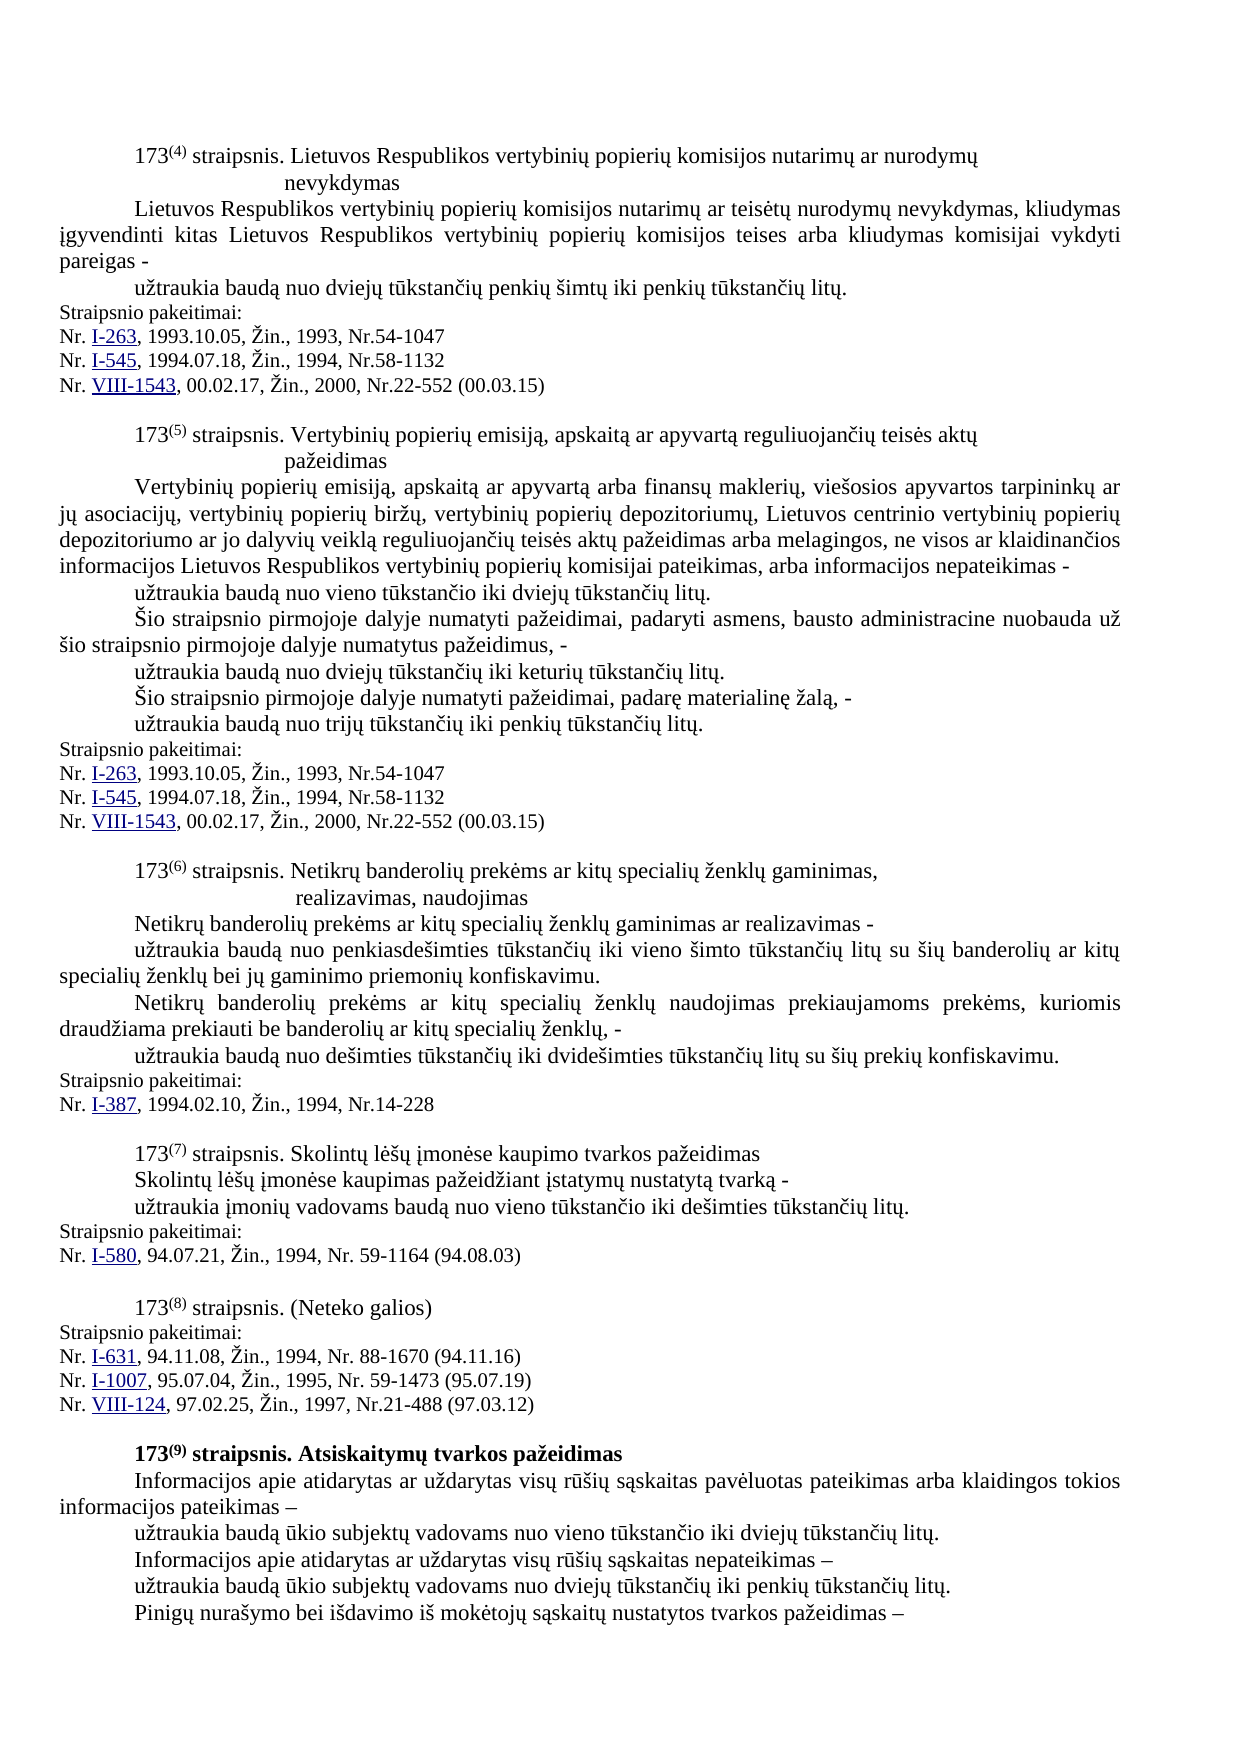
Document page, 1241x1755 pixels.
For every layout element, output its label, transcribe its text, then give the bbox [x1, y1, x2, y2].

text 173(4) straipsnis. Lietuvos Respublikos vertybinių popierių komisijos nutarimų ar nurodymų [134, 142, 1122, 168]
text Netikrų banderolių prekėms ar kitų specialių ženklų gaminimas ar realizavimas - [59, 910, 1122, 936]
text nevykdymas [284, 168, 1122, 195]
text Nr. I-545, 1994.07.18, Žin., 1994, Nr.58-1132 [59, 785, 1122, 809]
text užtraukia baudą nuo dviejų tūkstančių iki keturių tūkstančių litų. [59, 658, 1122, 684]
text Nr. I-263, 1993.10.05, Žin., 1993, Nr.54-1047 [59, 324, 1122, 348]
text Informacijos apie atidarytas ar uždarytas visų rūšių sąskaitas pavėluotas pateikimas arba klaidingos tokios informacijos pateikimas – [59, 1467, 1122, 1519]
text Nr. VIII-1543, 00.02.17, Žin., 2000, Nr.22-552 (00.03.15) [59, 372, 1122, 397]
text Straipsnio pakeitimai: [59, 1320, 1122, 1344]
text Straipsnio pakeitimai: [59, 1219, 1122, 1243]
text Pinigų nurašymo bei išdavimo iš mokėtojų sąskaitų nustatytos tvarkos pažeidimas – [59, 1598, 1122, 1625]
text Lietuvos Respublikos vertybinių popierių komisijos nutarimų ar teisėtų nurodymų nevykdymas, kliudymas įgyvendinti kitas Lietuvos Respublikos vertybinių popierių komisijos teises arba kliudymas komisijai vykdyti pareigas - [59, 195, 1122, 274]
text Nr. VIII-1543, 00.02.17, Žin., 2000, Nr.22-552 (00.03.15) [59, 809, 1122, 833]
text 173(8) straipsnis. (Neteko galios) [59, 1294, 1122, 1320]
text užtraukia baudą nuo trijų tūkstančių iki penkių tūkstančių litų. [59, 711, 1122, 737]
text Nr. I-580, 94.07.21, Žin., 1994, Nr. 59-1164 (94.08.03) [59, 1243, 1122, 1267]
text Straipsnio pakeitimai: [59, 300, 1122, 324]
text 173(9) straipsnis. Atsiskaitymų tvarkos pažeidimas [59, 1440, 1122, 1467]
text Skolintų lėšų įmonėse kaupimas pažeidžiant įstatymų nustatytą tvarką - [59, 1167, 1122, 1193]
text 173(7) straipsnis. Skolintų lėšų įmonėse kaupimo tvarkos pažeidimas [59, 1140, 1122, 1167]
text 173(6) straipsnis. Netikrų banderolių prekėms ar kitų specialių ženklų gaminimas, [59, 857, 1122, 883]
text užtraukia įmonių vadovams baudą nuo vieno tūkstančio iki dešimties tūkstančių litų. [59, 1193, 1122, 1219]
text 173(5) straipsnis. Vertybinių popierių emisiją, apskaitą ar apyvartą reguliuojančių teisės aktų [134, 421, 1122, 447]
text Šio straipsnio pirmojoje dalyje numatyti pažeidimai, padaryti asmens, bausto administracine nuobauda už šio straipsnio pirmojoje dalyje numatytus pažeidimus, - [59, 605, 1122, 658]
text Nr. I-631, 94.11.08, Žin., 1994, Nr. 88-1670 (94.11.16) [59, 1344, 1122, 1368]
text Šio straipsnio pirmojoje dalyje numatyti pažeidimai, padarę materialinę žalą, - [59, 684, 1122, 711]
text Nr. VIII-124, 97.02.25, Žin., 1997, Nr.21-488 (97.03.12) [59, 1392, 1122, 1416]
text Vertybinių popierių emisiją, apskaitą ar apyvartą arba finansų maklerių, viešosios apyvartos tarpininkų ar jų asociacijų, vertybinių popierių biržų, vertybinių popierių depozitoriumų, Lietuvos centrinio vertybinių popierių depozitoriumo ar jo dalyvių veiklą reguliuojančių teisės aktų pažeidimas arba melagingos, ne visos ar klaidinančios informacijos Lietuvos Respublikos vertybinių popierių komisijai pateikimas, arba informacijos nepateikimas - [59, 473, 1122, 579]
text Nr. I-263, 1993.10.05, Žin., 1993, Nr.54-1047 [59, 761, 1122, 785]
text Netikrų banderolių prekėms ar kitų specialių ženklų naudojimas prekiaujamoms prekėms, kuriomis draudžiama prekiauti be banderolių ar kitų specialių ženklų, - [59, 989, 1122, 1042]
text užtraukia baudą ūkio subjektų vadovams nuo dviejų tūkstančių iki penkių tūkstančių litų. [59, 1572, 1122, 1598]
text realizavimas, naudojimas [59, 883, 1122, 910]
text Straipsnio pakeitimai: [59, 737, 1122, 761]
text užtraukia baudą nuo dešimties tūkstančių iki dvidešimties tūkstančių litų su šių prekių konfiskavimu. [59, 1042, 1122, 1068]
text Nr. I-1007, 95.07.04, Žin., 1995, Nr. 59-1473 (95.07.19) [59, 1368, 1122, 1392]
text užtraukia baudą nuo vieno tūkstančio iki dviejų tūkstančių litų. [59, 579, 1122, 605]
text užtraukia baudą nuo dviejų tūkstančių penkių šimtų iki penkių tūkstančių litų. [59, 274, 1122, 300]
text Informacijos apie atidarytas ar uždarytas visų rūšių sąskaitas nepateikimas – [59, 1546, 1122, 1572]
text Nr. I-387, 1994.02.10, Žin., 1994, Nr.14-228 [59, 1092, 1122, 1116]
text užtraukia baudą nuo penkiasdešimties tūkstančių iki vieno šimto tūkstančių litų su šių banderolių ar kitų specialių ženklų bei jų gaminimo priemonių konfiskavimu. [59, 936, 1122, 989]
text užtraukia baudą ūkio subjektų vadovams nuo vieno tūkstančio iki dviejų tūkstančių litų. [59, 1519, 1122, 1546]
text pažeidimas [284, 447, 1122, 473]
text Nr. I-545, 1994.07.18, Žin., 1994, Nr.58-1132 [59, 348, 1122, 372]
text Straipsnio pakeitimai: [59, 1068, 1122, 1092]
